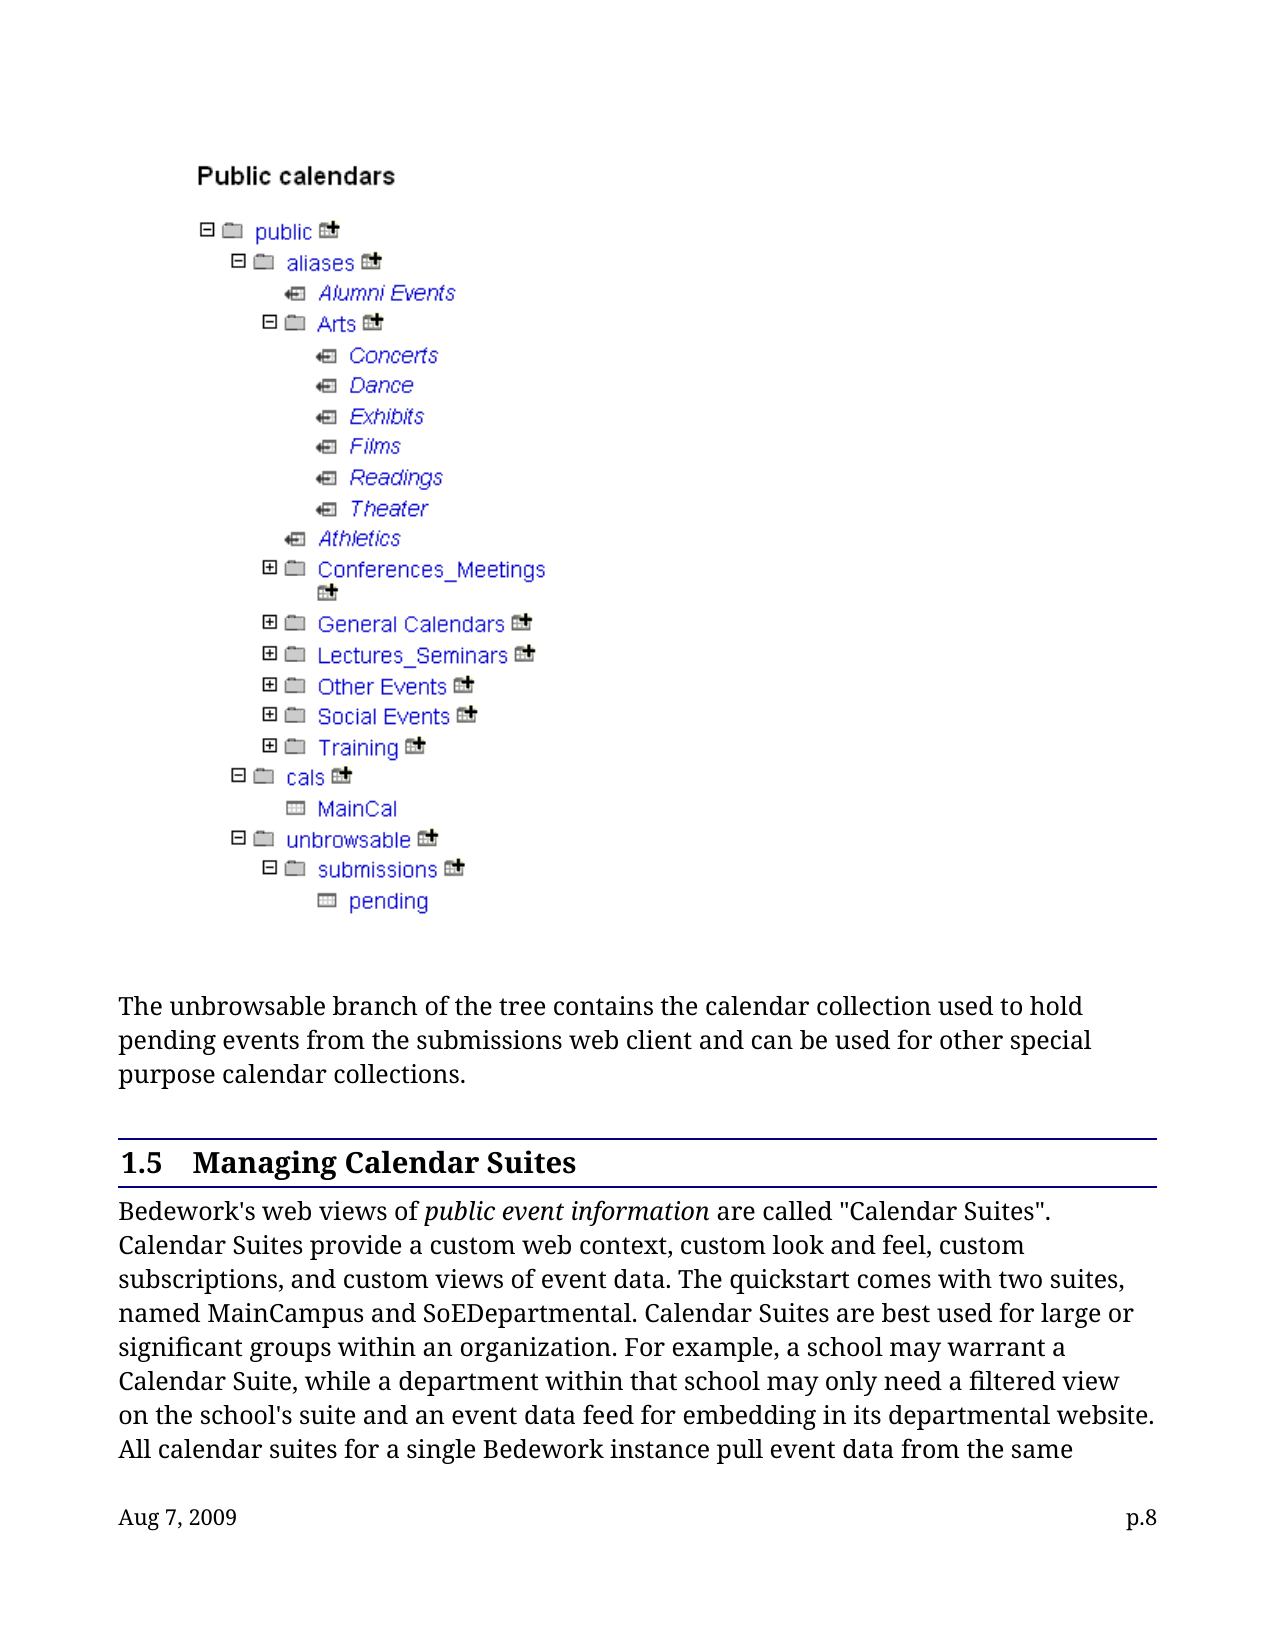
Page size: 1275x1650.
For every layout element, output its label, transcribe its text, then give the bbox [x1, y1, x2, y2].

text The unbrowsable branch of the tree contains the calendar collection used to hold pending events from the submissions web client and can be used for other special purpose calendar collections. [118, 989, 1157, 1091]
picture [177, 143, 562, 934]
text Bedework's web views of public event information are called "Calendar Suites". Calendar Suites provide a custom web context, custom look and feel, custom subscriptions, and custom views of event data. The quickstart comes with two suites, named MainCampus and SoEDepartmental. Calendar Suites are best used for large or significant groups within an organization. For example, a school may warrant a Calendar Suite, while a department within that school may only need a filtered view on the school's suite and an event data feed for embedding in its departmental website. All calendar suites for a single Bedework instance pull event data from the same [118, 1194, 1157, 1466]
subtitle Managing Calendar Suites [118, 1140, 1157, 1186]
